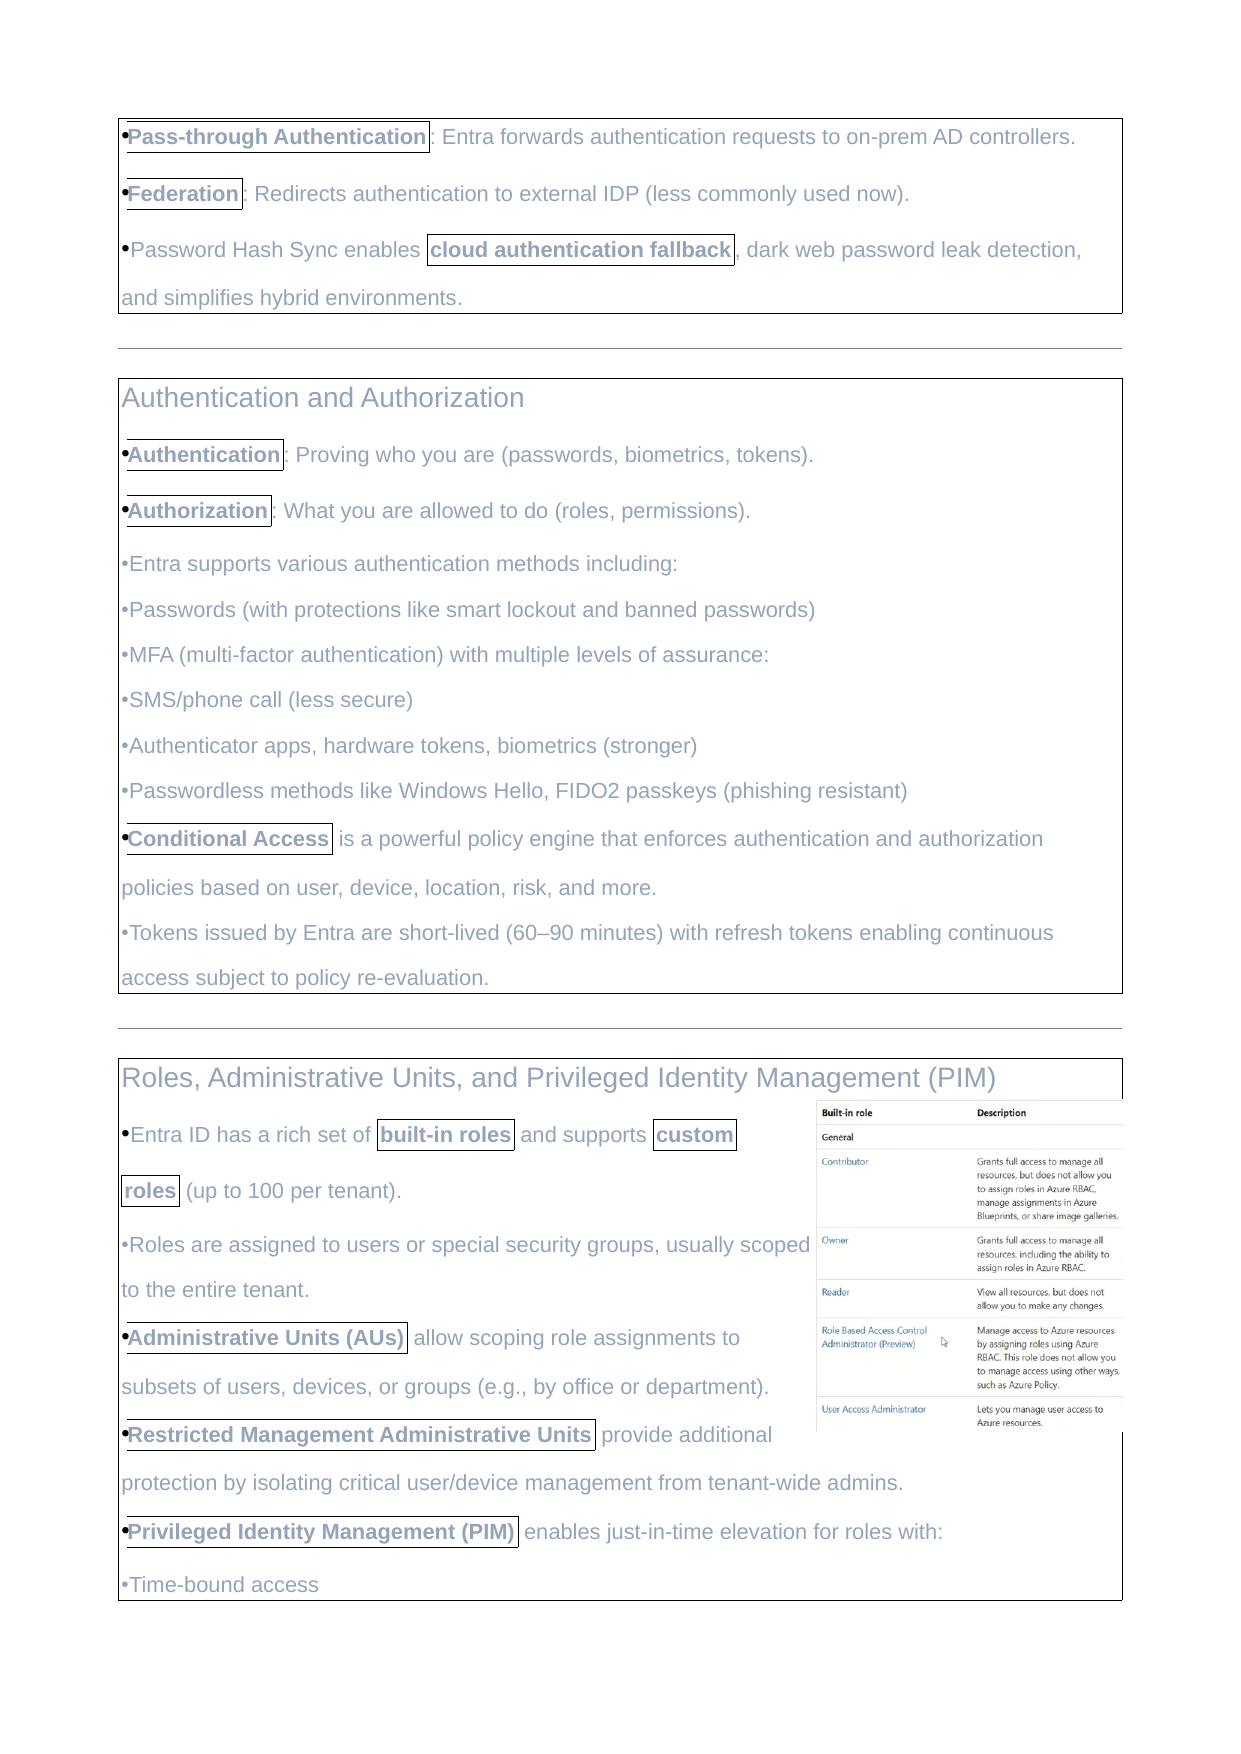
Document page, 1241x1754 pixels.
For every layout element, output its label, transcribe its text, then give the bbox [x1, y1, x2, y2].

list Authentication: Proving who you are (passwords, biometrics, tokens). [119, 436, 1122, 470]
list Entra ID has a rich set of built-in roles and supports custom roles (up to 100 per tenant). [119, 1116, 816, 1207]
list SMS/phone call (less secure) [119, 684, 1122, 712]
picture [816, 1099, 1124, 1432]
list Administrative Units (AUs) allow scoping role assignments to subsets of users, devices, or groups (e.g., by office or department). [119, 1319, 816, 1399]
list Authorization: What you are allowed to do (roles, permissions). [119, 492, 1122, 526]
list Conditional Access is a powerful policy engine that enforces authentication and authorization policies based on user, device, location, risk, and more. [119, 820, 1122, 900]
list Roles are assigned to users or special security groups, usually scoped to the entire tenant. [119, 1228, 816, 1302]
subtitle Roles, Administrative Units, and Privileged Identity Management (PIM) [119, 1059, 1122, 1093]
list Federation: Redirects authentication to external IDP (less commonly used now). [119, 174, 1122, 209]
list MFA (multi-factor authentication) with multiple levels of assurance: [119, 639, 1122, 667]
subtitle Authentication and Authorization [119, 379, 1122, 413]
list Password Hash Sync enables cloud authentication fallback, dark web password leak detection, and simplifies hybrid environments. [119, 231, 1122, 313]
list Pass-through Authentication: Entra forwards authentication requests to on-prem AD controllers. [119, 119, 1122, 152]
list Passwordless methods like Windows Hello, FIDO2 passkeys (phishing resistant) [119, 775, 1122, 803]
list Entra supports various authentication methods including: [119, 548, 1122, 577]
list Privileged Identity Management (PIM) enables just-in-time elevation for roles with: [119, 1512, 1122, 1547]
list Passwords (with protections like smart lockout and banned passwords) [119, 594, 1122, 622]
list Restricted Management Administrative Units provide additional protection by isolating critical user/device management from tenant-wide admins. [119, 1416, 1122, 1495]
list Tokens issued by Entra are short-lived (60–90 minutes) with refresh tokens enabling continuous access subject to policy re-evaluation. [119, 917, 1122, 993]
list Time-bound access [119, 1569, 1122, 1600]
list Authenticator apps, hardware tokens, biometrics (stronger) [119, 729, 1122, 758]
